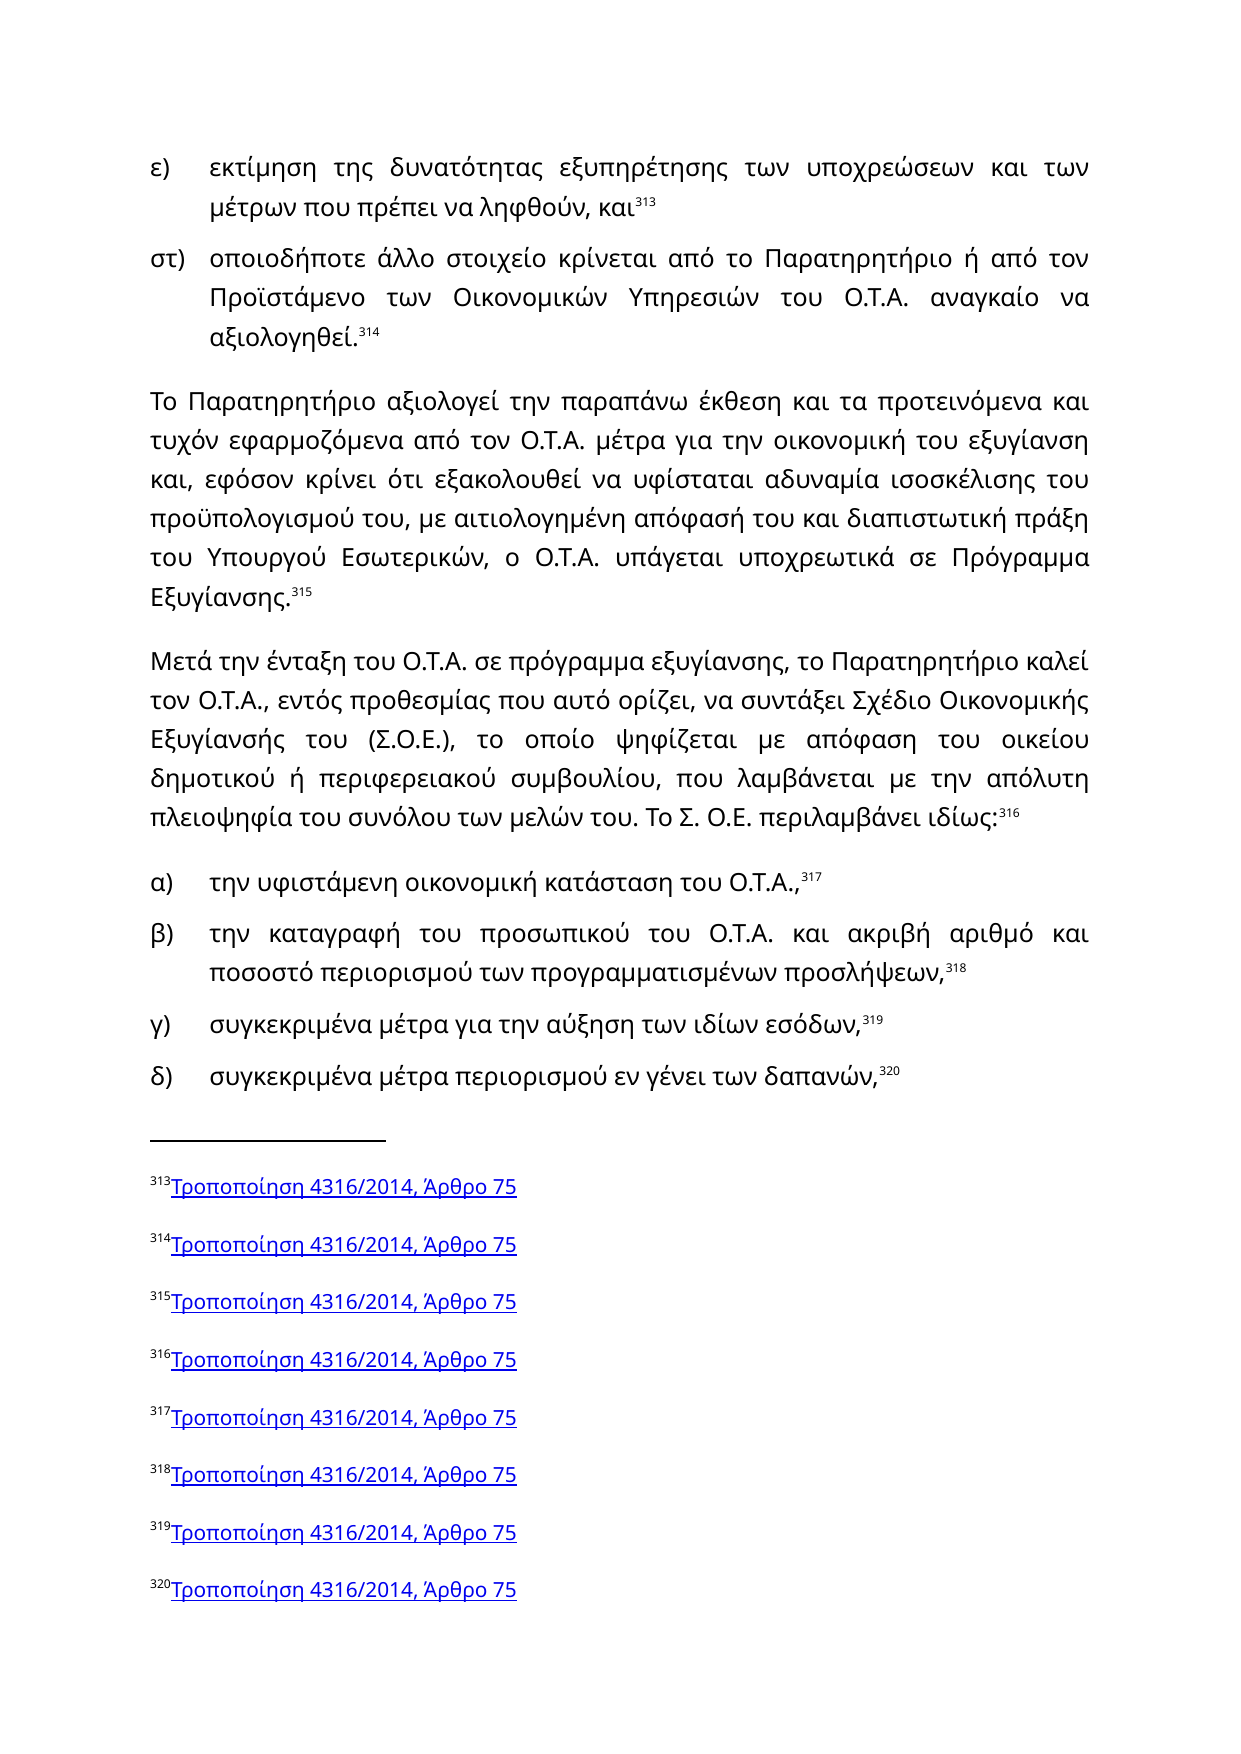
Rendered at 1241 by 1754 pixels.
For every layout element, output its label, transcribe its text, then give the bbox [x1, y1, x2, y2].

text Τροποποίηση 4316/2014, Άρθρο 75 [150, 1576, 1090, 1604]
list α) την υφιστάμενη οικονομική κατάσταση του Ο.Τ.Α., [150, 864, 1090, 898]
text Τροποποίηση 4316/2014, Άρθρο 75 [150, 1287, 1090, 1316]
text Τροποποίηση 4316/2014, Άρθρο 75 [150, 1172, 1090, 1201]
text Τροποποίηση 4316/2014, Άρθρο 75 [150, 1518, 1090, 1546]
text Τροποποίηση 4316/2014, Άρθρο 75 [150, 1230, 1090, 1258]
text Τροποποίηση 4316/2014, Άρθρο 75 [150, 1345, 1090, 1373]
list δ) συγκεκριμένα μέτρα περιορισμού εν γένει των δαπανών, [150, 1058, 1090, 1092]
list στ) οποιοδήποτε άλλο στοιχείο κρίνεται από το Παρατηρητήριο ή από τον Προϊστάμενο των Οικονομικών Υπηρεσιών του Ο.Τ.Α. αναγκαίο να αξιολογηθεί. [150, 241, 1090, 353]
text Τροποποίηση 4316/2014, Άρθρο 75 [150, 1403, 1090, 1431]
text Μετά την ένταξη του Ο.Τ.Α. σε πρόγραμμα εξυγίανσης, το Παρατηρητήριο καλεί τον Ο.Τ.Α., εντός προθεσμίας που αυτό ορίζει, να συντάξει Σχέδιο Οικονομικής Εξυγίανσής του (Σ.Ο.Ε.), το οποίο ψηφίζεται με απόφαση του οικείου δημοτικού ή περιφερειακού συμβουλίου, που λαμβάνεται με την απόλυτη πλειοψηφία του συνόλου των μελών του. Το Σ. Ο.Ε. περιλαμβάνει ιδίως: [150, 643, 1090, 834]
text Τροποποίηση 4316/2014, Άρθρο 75 [150, 1460, 1090, 1489]
text Το Παρατηρητήριο αξιολογεί την παραπάνω έκθεση και τα προτεινόμενα και τυχόν εφαρμοζόμενα από τον Ο.Τ.Α. μέτρα για την οικονομική του εξυγίανση και, εφόσον κρίνει ότι εξακολουθεί να υφίσταται αδυναμία ισοσκέλισης του προϋπολογισμού του, με αιτιολογημένη απόφασή του και διαπιστωτική πράξη του Υπουργού Εσωτερικών, ο Ο.Τ.Α. υπάγεται υποχρεωτικά σε Πρόγραμμα Εξυγίανσης. [150, 383, 1090, 613]
list ε) εκτίμηση της δυνατότητας εξυπηρέτησης των υποχρεώσεων και των μέτρων που πρέπει να ληφθούν, και [150, 150, 1090, 223]
list γ) συγκεκριμένα μέτρα για την αύξηση των ιδίων εσόδων, [150, 1007, 1090, 1041]
list β) την καταγραφή του προσωπικού του Ο.Τ.Α. και ακριβή αριθμό και ποσοστό περιορισμού των προγραμματισμένων προσλήψεων, [150, 916, 1090, 989]
